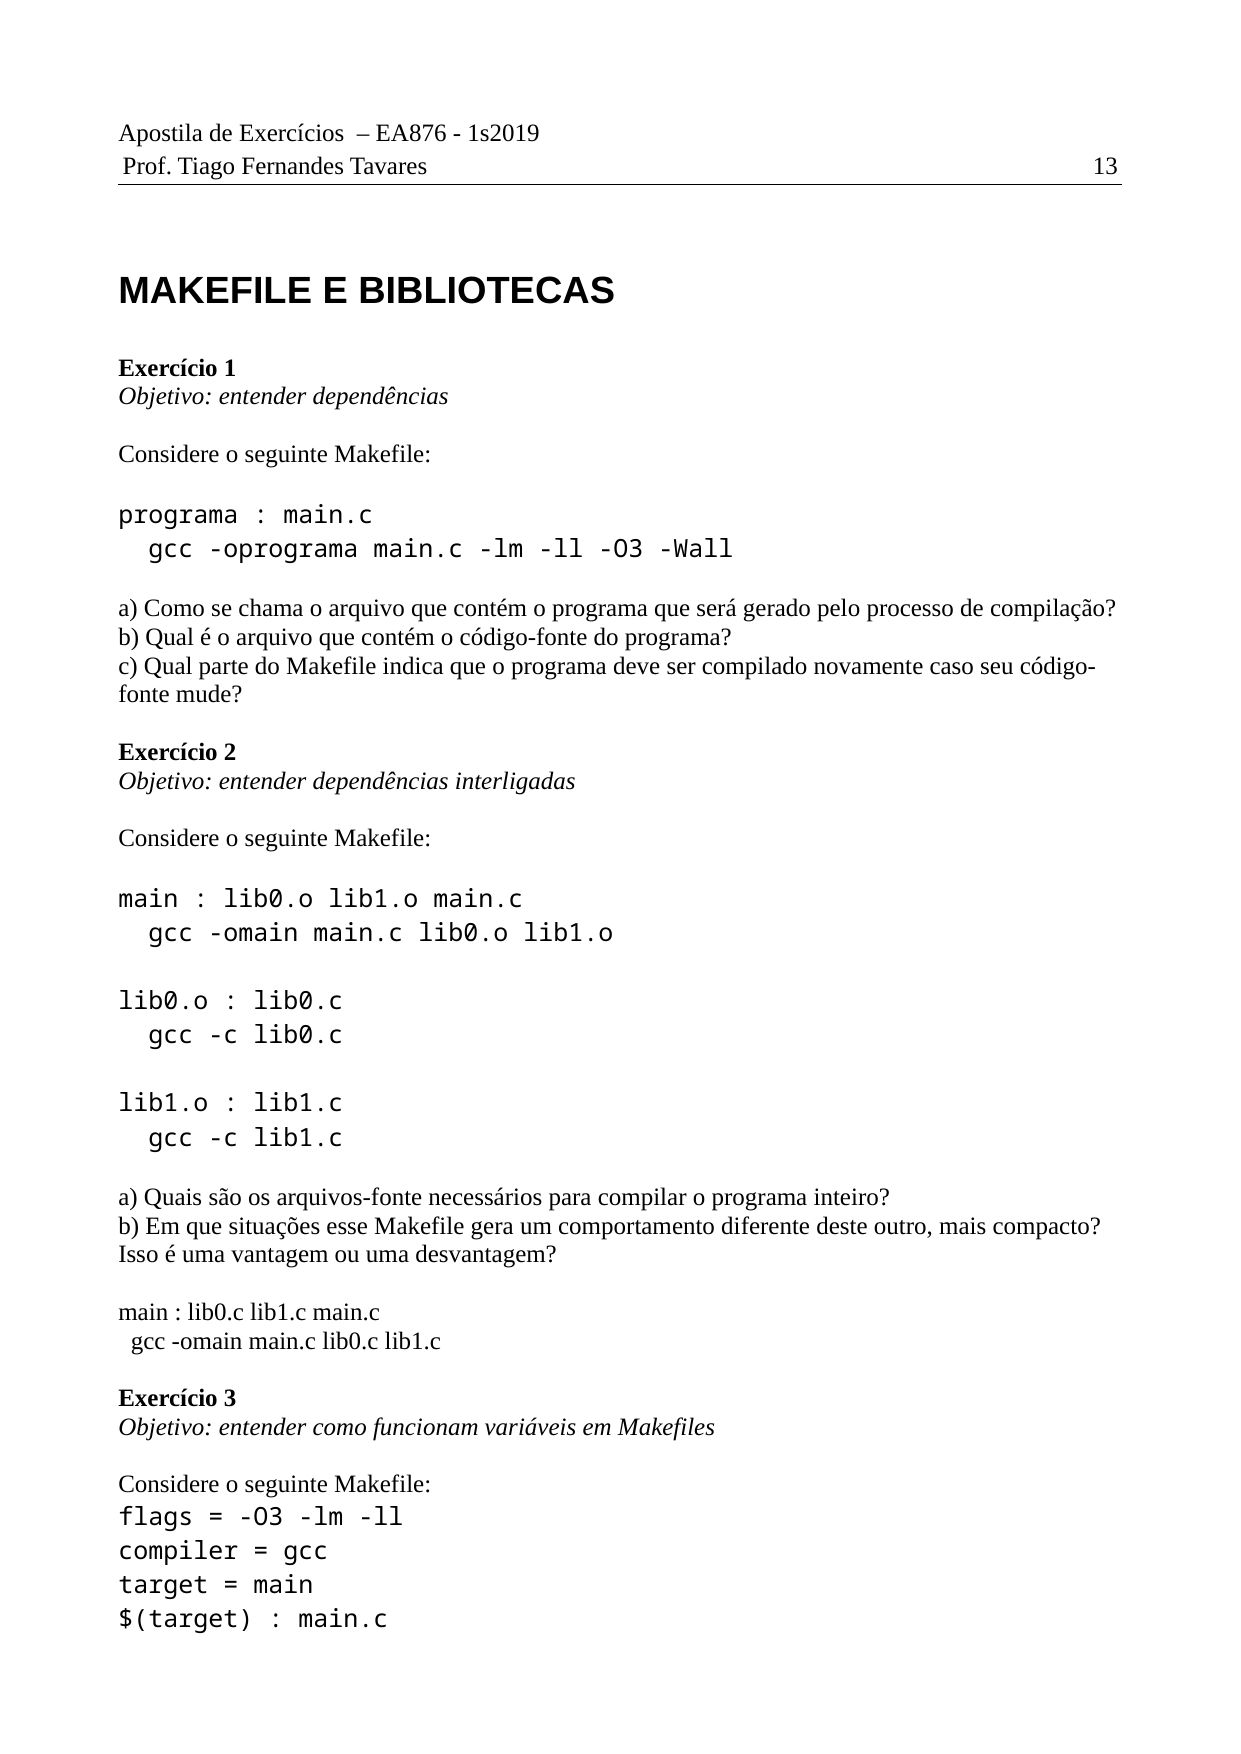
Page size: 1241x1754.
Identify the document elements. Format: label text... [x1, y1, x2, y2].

text a) Como se chama o arquivo que contém o programa que será gerado pelo processo de compilação? [118, 593, 1122, 622]
text $(target) : main.c [118, 1600, 1122, 1634]
text gcc -c lib1.c [118, 1119, 1122, 1153]
text Considere o seguinte Makefile: [118, 439, 1122, 468]
text main : lib0.o lib1.o main.c [118, 881, 1122, 915]
text Exercício 2 [118, 737, 1122, 766]
text Objetivo: entender dependências [118, 381, 1122, 410]
text Objetivo: entender dependências interligadas [118, 766, 1122, 794]
subtitle MAKEFILE E BIBLIOTECAS [118, 268, 1122, 311]
text lib0.o : lib0.c [118, 983, 1122, 1017]
text flags = -O3 -lm -ll [118, 1498, 1122, 1532]
text gcc -oprograma main.c -lm -ll -O3 -Wall [118, 530, 1122, 564]
text Considere o seguinte Makefile: [118, 823, 1122, 852]
text target = main [118, 1566, 1122, 1600]
text gcc -omain main.c lib0.c lib1.c [118, 1326, 1122, 1354]
text lib1.o : lib1.c [118, 1085, 1122, 1119]
text compiler = gcc [118, 1532, 1122, 1566]
text c) Qual parte do Makefile indica que o programa deve ser compilado novamente caso seu código-fonte mude? [118, 651, 1122, 708]
text Exercício 1 [118, 353, 1122, 381]
text gcc -c lib0.c [118, 1017, 1122, 1051]
text programa : main.c [118, 496, 1122, 530]
text Objetivo: entender como funcionam variáveis em Makefiles [118, 1412, 1122, 1441]
text Exercício 3 [118, 1383, 1122, 1412]
text gcc -omain main.c lib0.o lib1.o [118, 915, 1122, 949]
text b) Qual é o arquivo que contém o código-fonte do programa? [118, 622, 1122, 651]
text main : lib0.c lib1.c main.c [118, 1297, 1122, 1326]
text Considere o seguinte Makefile: [118, 1469, 1122, 1498]
text b) Em que situações esse Makefile gera um comportamento diferente deste outro, mais compacto? Isso é uma vantagem ou uma desvantagem? [118, 1211, 1122, 1268]
text a) Quais são os arquivos-fonte necessários para compilar o programa inteiro? [118, 1182, 1122, 1211]
